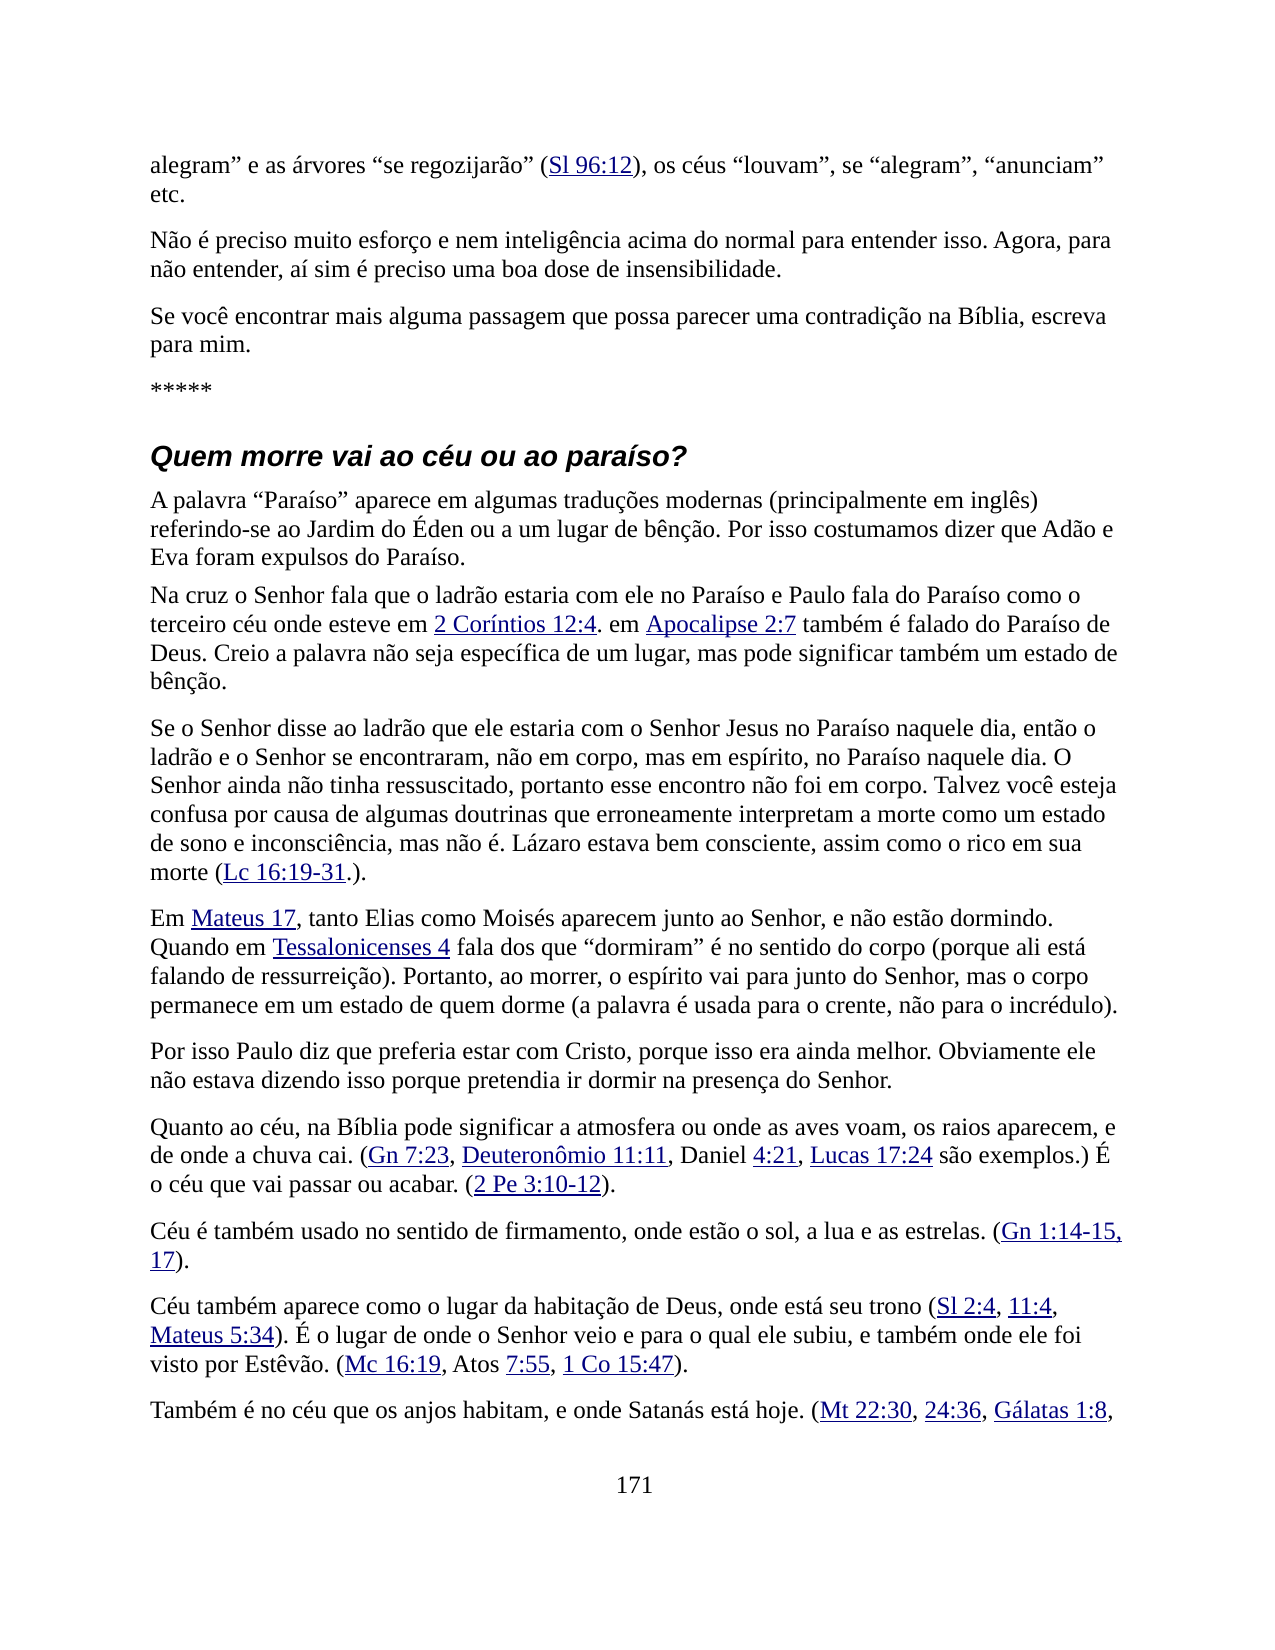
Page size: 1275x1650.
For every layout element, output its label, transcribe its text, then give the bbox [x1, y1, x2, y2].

text A palavra “Paraíso” aparece em algumas traduções modernas (principalmente em inglês) referindo-se ao Jardim do Éden ou a um lugar de bênção. Por isso costumamos dizer que Adão e Eva foram expulsos do Paraíso. [150, 485, 1125, 571]
text Também é no céu que os anjos habitam, e onde Satanás está hoje. (Mt 22:30, 24:36, Gálatas 1:8, [150, 1396, 1125, 1424]
text Por isso Paulo diz que preferia estar com Cristo, porque isso era ainda melhor. Obviamente ele não estava dizendo isso porque pretendia ir dormir na presença do Senhor. [150, 1036, 1125, 1094]
text Em Mateus 17, tanto Elias como Moisés aparecem junto ao Senhor, e não estão dormindo. Quando em Tessalonicenses 4 fala dos que “dormiram” é no sentido do corpo (porque ali está falando de ressurreição). Portanto, ao morrer, o espírito vai para junto do Senhor, mas o corpo permanece em um estado de quem dorme (a palavra é usada para o crente, não para o incrédulo). [150, 903, 1125, 1018]
text Céu é também usado no sentido de firmamento, onde estão o sol, a lua e as estrelas. (Gn 1:14-15, 17). [150, 1216, 1125, 1273]
subtitle Quem morre vai ao céu ou ao paraíso? [150, 439, 1125, 472]
text Se você encontrar mais alguma passagem que possa parecer uma contradição na Bíblia, escreva para mim. [150, 301, 1125, 358]
text ***** [150, 376, 1125, 405]
text Quanto ao céu, na Bíblia pode significar a atmosfera ou onde as aves voam, os raios aparecem, e de onde a chuva cai. (Gn 7:23, Deuteronômio 11:11, Daniel 4:21, Lucas 17:24 são exemplos.) É o céu que vai passar ou acabar. (2 Pe 3:10-12). [150, 1112, 1125, 1198]
text Céu também aparece como o lugar da habitação de Deus, onde está seu trono (Sl 2:4, 11:4, Mateus 5:34). É o lugar de onde o Senhor veio e para o qual ele subiu, e também onde ele foi visto por Estêvão. (Mc 16:19, Atos 7:55, 1 Co 15:47). [150, 1291, 1125, 1378]
text Se o Senhor disse ao ladrão que ele estaria com o Senhor Jesus no Paraíso naquele dia, então o ladrão e o Senhor se encontraram, não em corpo, mas em espírito, no Paraíso naquele dia. O Senhor ainda não tinha ressuscitado, portanto esse encontro não foi em corpo. Talvez você esteja confusa por causa de algumas doutrinas que erroneamente interpretam a morte como um estado de sono e inconsciência, mas não é. Lázaro estava bem consciente, assim como o rico em sua morte (Lc 16:19-31.). [150, 713, 1125, 886]
text Na cruz o Senhor fala que o ladrão estaria com ele no Paraíso e Paulo fala do Paraíso como o terceiro céu onde esteve em 2 Coríntios 12:4. em Apocalipse 2:7 também é falado do Paraíso de Deus. Creio a palavra não seja específica de um lugar, mas pode significar também um estado de bênção. [150, 580, 1125, 695]
text alegram” e as árvores “se regozijarão” (Sl 96:12), os céus “louvam”, se “alegram”, “anunciam” etc. [150, 150, 1125, 207]
text Não é preciso muito esforço e nem inteligência acima do normal para entender isso. Agora, para não entender, aí sim é preciso uma boa dose de insensibilidade. [150, 225, 1125, 283]
